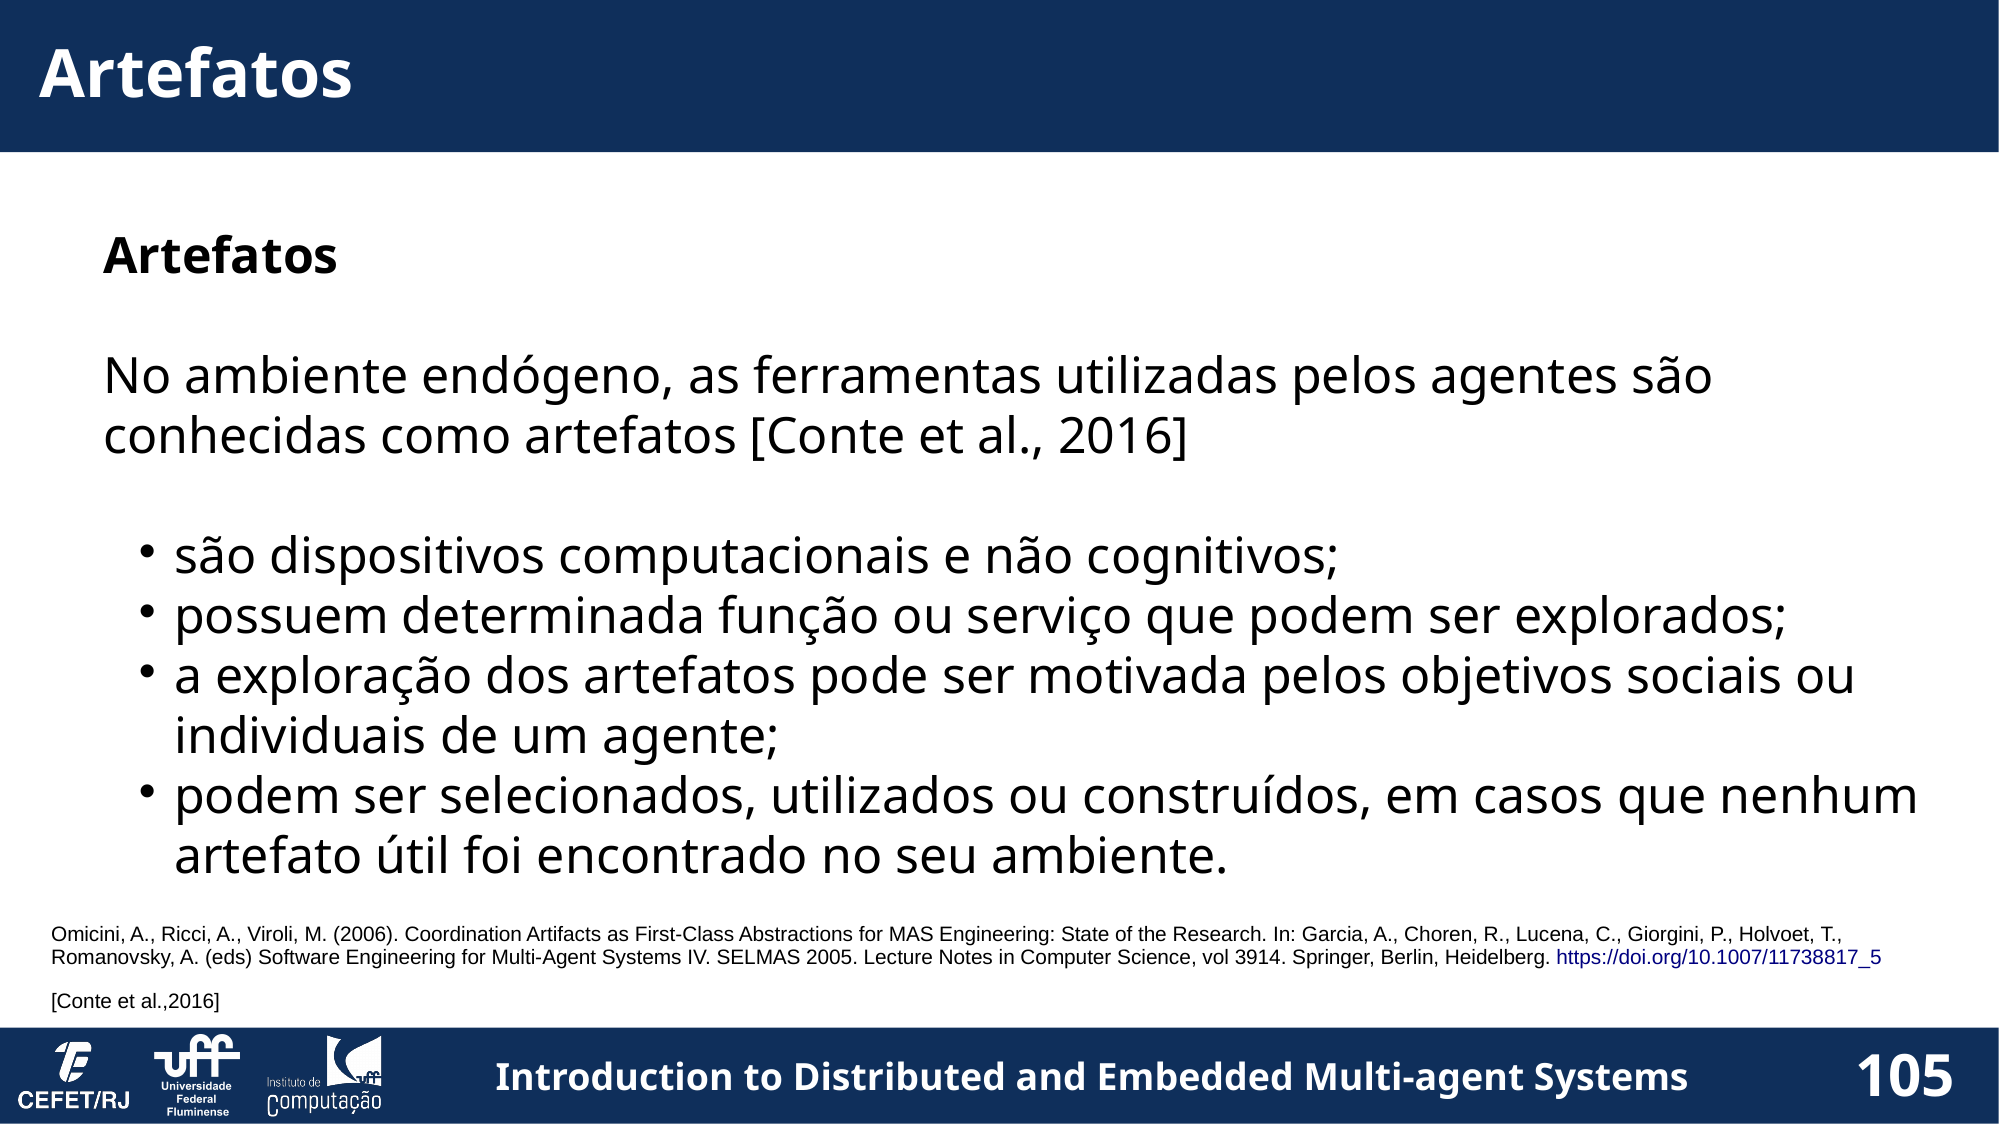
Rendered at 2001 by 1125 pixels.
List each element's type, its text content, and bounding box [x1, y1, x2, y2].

picture [265, 1033, 383, 1117]
picture [18, 1021, 129, 1125]
picture [153, 1033, 241, 1121]
text_box Omicini, A., Ricci, A., Viroli, M. (2006). Coordination Artifacts as First-Class Abstractions for MAS Engineering: State of the Research. In: Garcia, A., Choren, R., Lucena, C., Giorgini, P., Holvoet, T., Romanovsky, A. (eds) Software Engineering for Multi-Agent Systems IV. SELMAS 2005. Lecture Notes in Computer Science, vol 3914. Springer, Berlin, Heidelberg. https://doi.org/10.1007/11738817_5 [Conte et al.,2016] [36, 915, 1949, 1021]
text_box Artefatos No ambiente endógeno, as ferramentas utilizadas pelos agentes são conhecidas como artefatos [Conte et al., 2016] são dispositivos computacionais e não cognitivos; possuem determinada função ou serviço que podem ser explorados; a exploração dos artefatos pode ser motivada pelos objetivos sociais ou individuais de um agente; podem ser selecionados, utilizados ou construídos, em casos que nenhum artefato útil foi encontrado no seu ambiente. [88, 216, 1947, 892]
text_box Artefatos [25, 23, 1999, 119]
